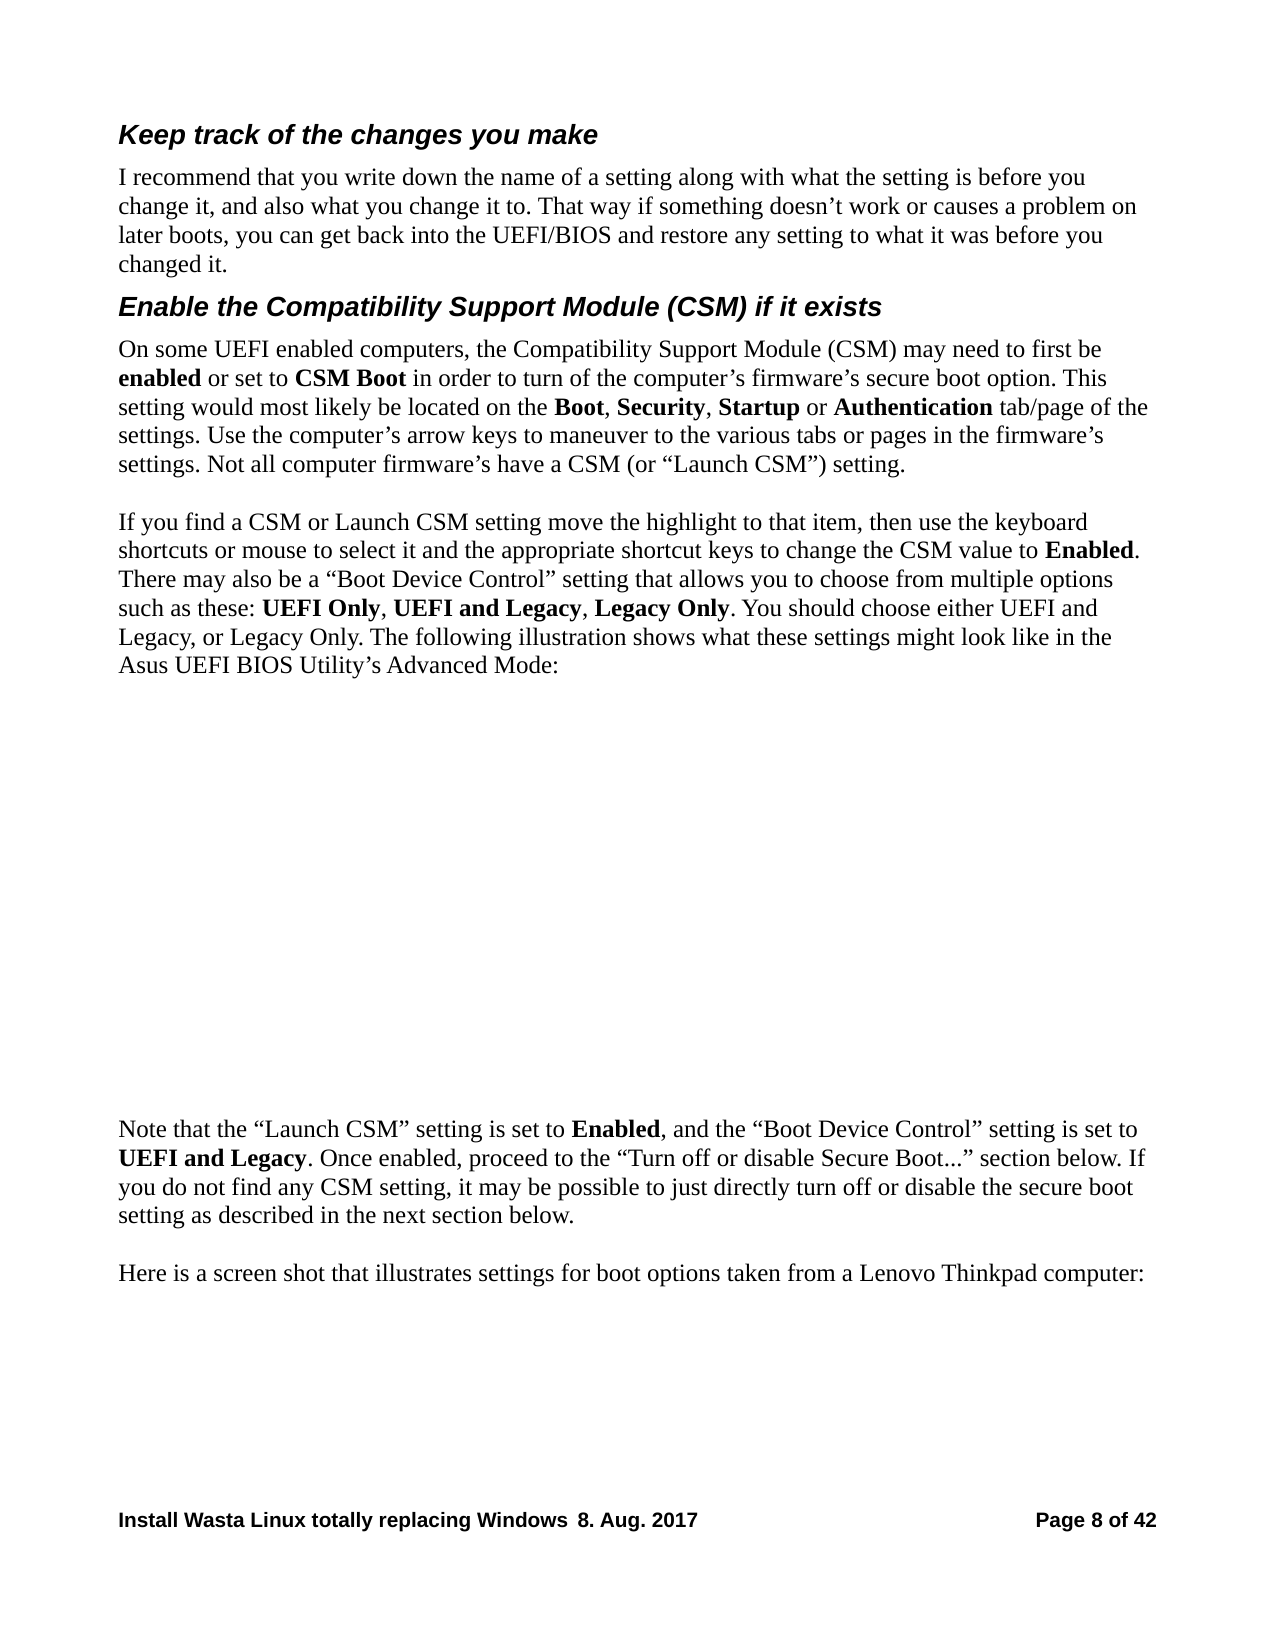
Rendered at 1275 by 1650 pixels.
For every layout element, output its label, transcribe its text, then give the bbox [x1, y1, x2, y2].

text I recommend that you write down the name of a setting along with what the setting is before you change it, and also what you change it to. That way if something doesn’t work or causes a problem on later boots, you can get back into the UEFI/BIOS and restore any setting to what it was before you changed it. [118, 162, 1157, 277]
subtitle Enable the Compatibility Support Module (CSM) if it exists [118, 290, 1157, 322]
subtitle Keep track of the changes you make [118, 118, 1157, 150]
text Note that the “Launch CSM” setting is set to Enabled, and the “Boot Device Control” setting is set to UEFI and Legacy. Once enabled, proceed to the “Turn off or disable Secure Boot...” section below. If you do not find any CSM setting, it may be possible to just directly turn off or disable the secure boot setting as described in the next section below. [118, 1052, 1157, 1229]
text If you find a CSM or Launch CSM setting move the highlight to that item, then use the keyboard shortcuts or mouse to select it and the appropriate shortcut keys to change the CSM value to Enabled. There may also be a “Boot Device Control” setting that allows you to choose from multiple options such as these: UEFI Only, UEFI and Legacy, Legacy Only. You should choose either UEFI and Legacy, or Legacy Only. The following illustration shows what these settings might look like in the Asus UEFI BIOS Utility’s Advanced Mode: [118, 507, 1157, 679]
text Here is a screen shot that illustrates settings for boot options taken from a Lenovo Thinkpad computer: [118, 1258, 1157, 1287]
text On some UEFI enabled computers, the Compatibility Support Module (CSM) may need to first be enabled or set to CSM Boot in order to turn of the computer’s firmware’s secure boot option. This setting would most likely be located on the Boot, Security, Startup or Authentication tab/page of the settings. Use the computer’s arrow keys to maneuver to the various tabs or pages in the firmware’s settings. Not all computer firmware’s have a CSM (or “Launch CSM”) setting. [118, 334, 1157, 478]
